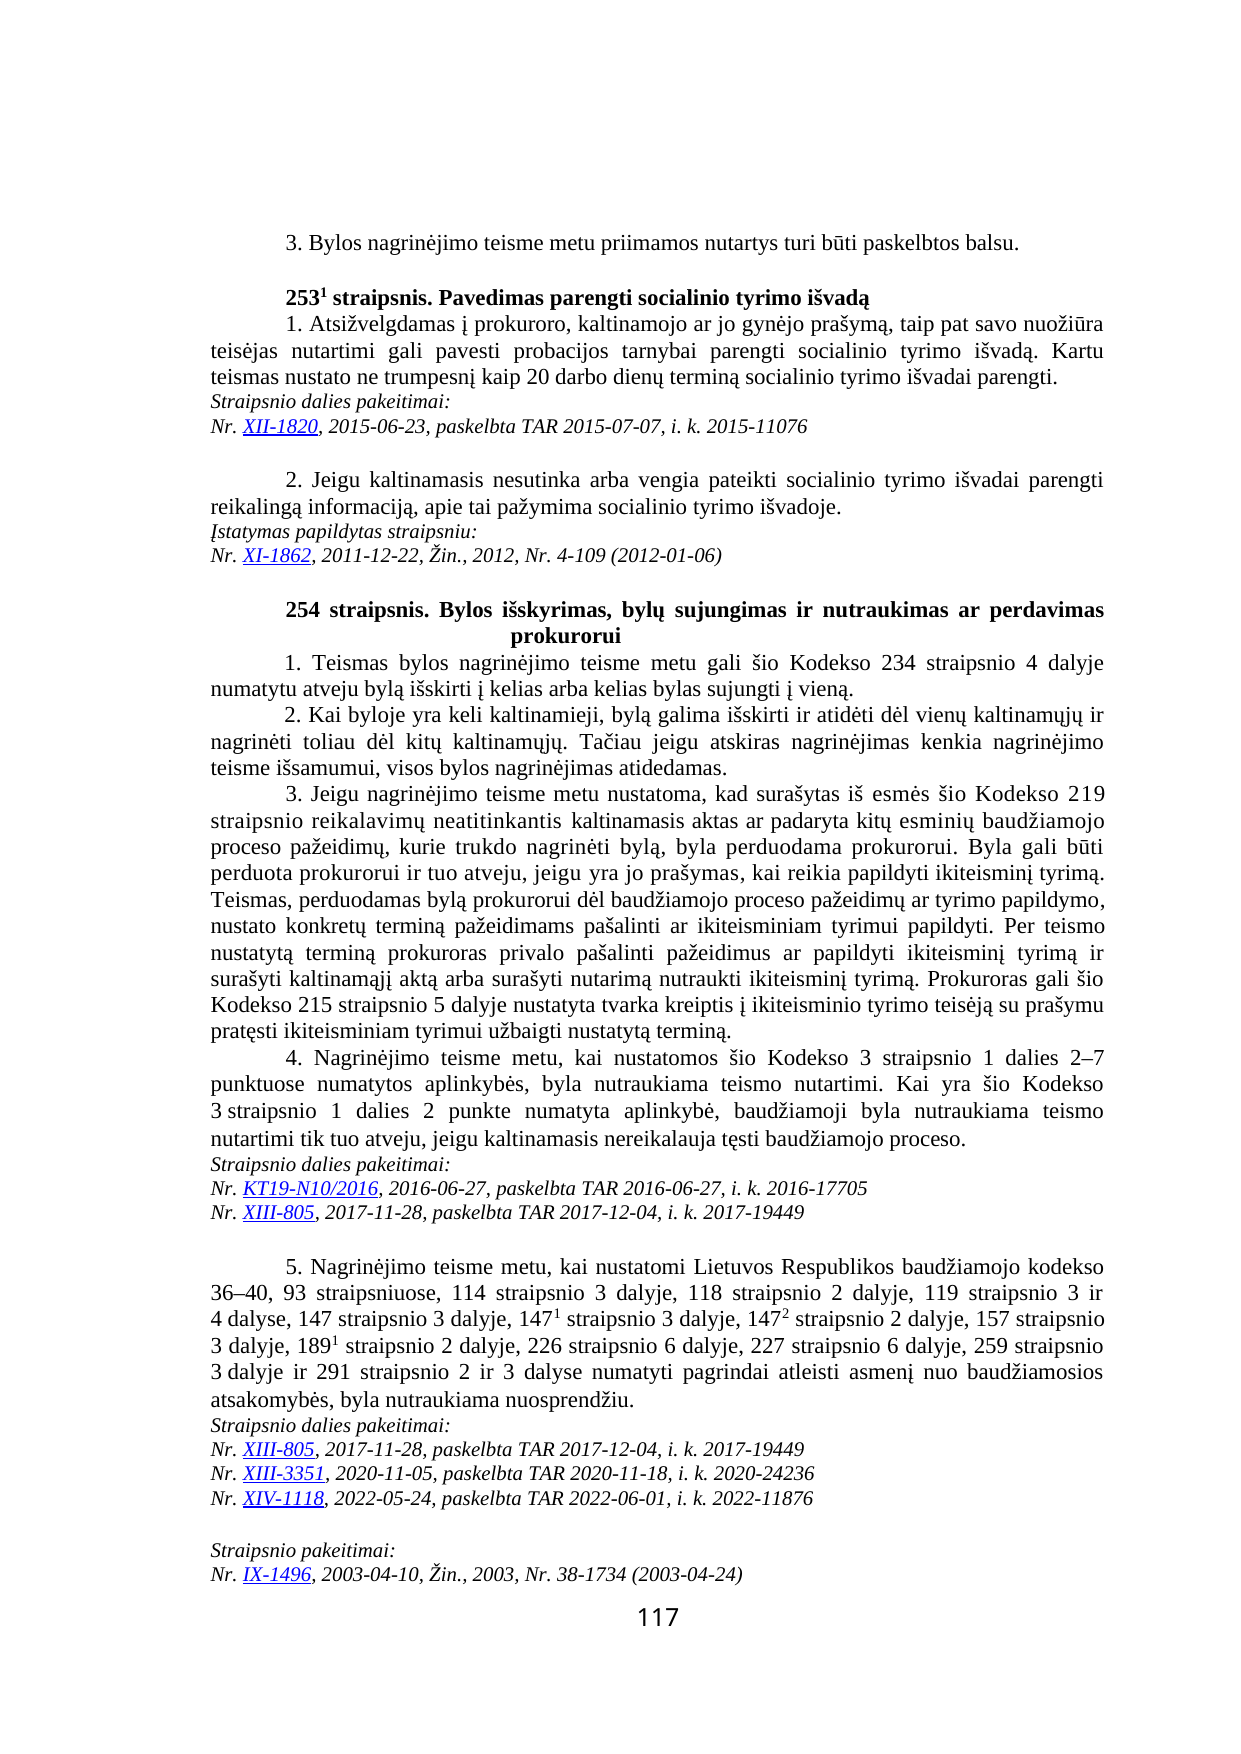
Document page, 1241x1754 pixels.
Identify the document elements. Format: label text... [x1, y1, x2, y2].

text 254 straipsnis. Bylos išskyrimas, bylų sujungimas ir nutraukimas ar perdavimas prokurorui [285, 596, 1105, 649]
text Nr. XIII-805, 2017-11-28, paskelbta TAR 2017-12-04, i. k. 2017-19449 [210, 1200, 1105, 1224]
text 2531 straipsnis. Pavedimas parengti socialinio tyrimo išvadą [210, 284, 1105, 310]
text Nr. XI-1862, 2011-12-22, Žin., 2012, Nr. 4-109 (2012-01-06) [210, 543, 1105, 567]
text Nr. XIV-1118, 2022-05-24, paskelbta TAR 2022-06-01, i. k. 2022-11876 [210, 1485, 1105, 1509]
text Nr. IX-1496, 2003-04-10, Žin., 2003, Nr. 38-1734 (2003-04-24) [210, 1562, 1105, 1586]
text 2. Jeigu kaltinamasis nesutinka arba vengia pateikti socialinio tyrimo išvadai parengti reikalingą informaciją, apie tai pažymima socialinio tyrimo išvadoje. [210, 466, 1105, 519]
text 2. Kai byloje yra keli kaltinamieji, bylą galima išskirti ir atidėti dėl vienų kaltinamųjų ir nagrinėti toliau dėl kitų kaltinamųjų. Tačiau jeigu atskiras nagrinėjimas kenkia nagrinėjimo teisme išsamumui, visos bylos nagrinėjimas atidedamas. [210, 701, 1105, 780]
text Straipsnio dalies pakeitimai: [210, 1413, 1105, 1437]
text Straipsnio dalies pakeitimai: [210, 389, 1105, 413]
text Nr. XII-1820, 2015-06-23, paskelbta TAR 2015-07-07, i. k. 2015-11076 [210, 413, 1105, 438]
text 4. Nagrinėjimo teisme metu, kai nustatomos šio Kodekso 3 straipsnio 1 dalies 2–7 punktuose numatytos aplinkybės, byla nutraukiama teismo nutartimi. Kai yra šio Kodekso 3 straipsnio 1 dalies 2 punkte numatyta aplinkybė, baudžiamoji byla nutraukiama teismo nutartimi tik tuo atveju, jeigu kaltinamasis nereikalauja tęsti baudžiamojo proceso. [210, 1044, 1105, 1152]
text 3. Jeigu nagrinėjimo teisme metu nustatoma, kad surašytas iš esmės šio Kodekso 219 straipsnio reikalavimų neatitinkantis kaltinamasis aktas ar padaryta kitų esminių baudžiamojo proceso pažeidimų, kurie trukdo nagrinėti bylą, byla perduodama prokurorui. Byla gali būti perduota prokurorui ir tuo atveju, jeigu yra jo prašymas, kai reikia papildyti ikiteisminį tyrimą. Teismas, perduodamas bylą prokurorui dėl baudžiamojo proceso pažeidimų ar tyrimo papildymo, nustato konkretų terminą pažeidimams pašalinti ar ikiteisminiam tyrimui papildyti. Per teismo nustatytą terminą prokuroras privalo pašalinti pažeidimus ar papildyti ikiteisminį tyrimą ir surašyti kaltinamąjį aktą arba surašyti nutarimą nutraukti ikiteisminį tyrimą. Prokuroras gali šio Kodekso 215 straipsnio 5 dalyje nustatyta tvarka kreiptis į ikiteisminio tyrimo teisėją su prašymu pratęsti ikiteisminiam tyrimui užbaigti nustatytą terminą. [210, 780, 1105, 1044]
text Straipsnio pakeitimai: [210, 1538, 1105, 1562]
text 1. Atsižvelgdamas į prokuroro, kaltinamojo ar jo gynėjo prašymą, taip pat savo nuožiūra teisėjas nutartimi gali pavesti probacijos tarnybai parengti socialinio tyrimo išvadą. Kartu teismas nustato ne trumpesnį kaip 20 darbo dienų terminą socialinio tyrimo išvadai parengti. [210, 310, 1105, 389]
text 3. Bylos nagrinėjimo teisme metu priimamos nutartys turi būti paskelbtos balsu. [210, 229, 1105, 255]
text Nr. XIII-805, 2017-11-28, paskelbta TAR 2017-12-04, i. k. 2017-19449 [210, 1437, 1105, 1461]
text 1. Teismas bylos nagrinėjimo teisme metu gali šio Kodekso 234 straipsnio 4 dalyje numatytu atveju bylą išskirti į kelias arba kelias bylas sujungti į vieną. [210, 649, 1105, 701]
text Įstatymas papildytas straipsniu: [210, 519, 1105, 543]
text 5. Nagrinėjimo teisme metu, kai nustatomi Lietuvos Respublikos baudžiamojo kodekso 36–40, 93 straipsniuose, 114 straipsnio 3 dalyje, 118 straipsnio 2 dalyje, 119 straipsnio 3 ir 4 dalyse, 147 straipsnio 3 dalyje, 1471 straipsnio 3 dalyje, 1472 straipsnio 2 dalyje, 157 straipsnio 3 dalyje, 1891 straipsnio 2 dalyje, 226 straipsnio 6 dalyje, 227 straipsnio 6 dalyje, 259 straipsnio 3 dalyje ir 291 straipsnio 2 ir 3 dalyse numatyti pagrindai atleisti asmenį nuo baudžiamosios atsakomybės, byla nutraukiama nuosprendžiu. [210, 1253, 1105, 1413]
text Nr. KT19-N10/2016, 2016-06-27, paskelbta TAR 2016-06-27, i. k. 2016-17705 [210, 1176, 1105, 1200]
text Nr. XIII-3351, 2020-11-05, paskelbta TAR 2020-11-18, i. k. 2020-24236 [210, 1461, 1105, 1485]
text Straipsnio dalies pakeitimai: [210, 1152, 1105, 1176]
